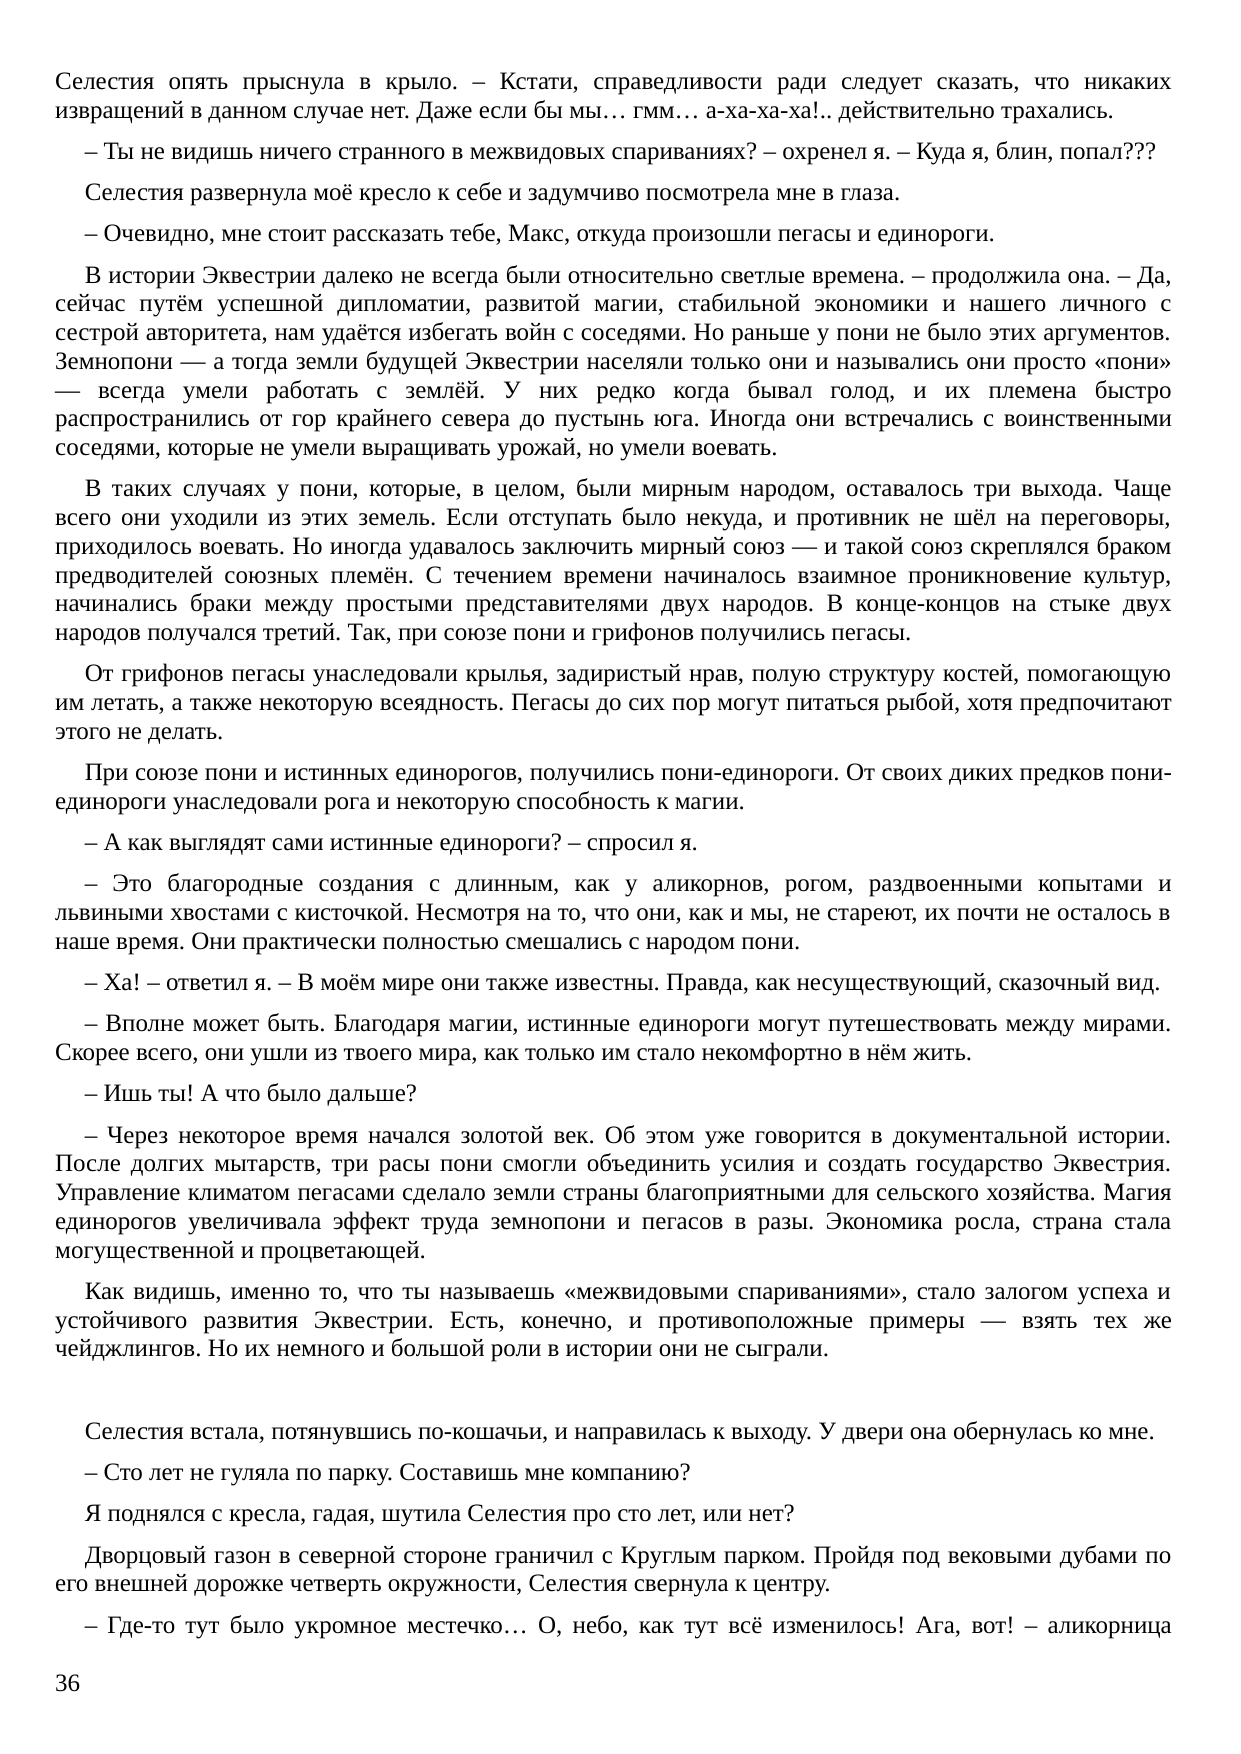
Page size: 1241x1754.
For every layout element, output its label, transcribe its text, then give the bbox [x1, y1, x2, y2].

text – А как выглядят сами истинные единороги? – спросил я. [55, 827, 1173, 856]
text – Ишь ты! А что было дальше? [55, 1078, 1173, 1107]
text Селестия развернула моё кресло к себе и задумчиво посмотрела мне в глаза. [55, 177, 1173, 206]
text Как видишь, именно то, что ты называешь «межвидовыми спариваниями», стало залогом успеха и устойчивого развития Эквестрии. Есть, конечно, и противоположные примеры — взять тех же чейджлингов. Но их немного и большой роли в истории они не сыграли. [55, 1276, 1173, 1362]
text – Через некоторое время начался золотой век. Об этом уже говорится в документальной истории. После долгих мытарств, три расы пони смогли объединить усилия и создать государство Эквестрия. Управление климатом пегасами сделало земли страны благоприятными для сельского хозяйства. Магия единорогов увеличивала эффект труда земнопони и пегасов в разы. Экономика росла, страна стала могущественной и процветающей. [55, 1120, 1173, 1263]
text – Очевидно, мне стоит рассказать тебе, Макс, откуда произошли пегасы и единороги. [55, 218, 1173, 247]
text – Вполне может быть. Благодаря магии, истинные единороги могут путешествовать между мирами. Скорее всего, они ушли из твоего мира, как только им стало некомфортно в нём жить. [55, 1008, 1173, 1066]
text – Где-то тут было укромное местечко… О, небо, как тут всё изменилось! Ага, вот! – аликорница [55, 1610, 1173, 1638]
text – Ты не видишь ничего странного в межвидовых спариваниях? – охренел я. – Куда я, блин, попал??? [55, 136, 1173, 165]
text – Ха! – ответил я. – В моём мире они также известны. Правда, как несуществующий, сказочный вид. [55, 967, 1173, 996]
text Селестия встала, потянувшись по-кошачьи, и направилась к выходу. У двери она обернулась ко мне. [55, 1416, 1173, 1445]
text – Это благородные создания с длинным, как у аликорнов, рогом, раздвоенными копытами и львиными хвостами с кисточкой. Несмотря на то, что они, как и мы, не стареют, их почти не осталось в наше время. Они практически полностью смешались с народом пони. [55, 868, 1173, 955]
text Дворцовый газон в северной стороне граничил с Круглым парком. Пройдя под вековыми дубами по его внешней дорожке четверть окружности, Селестия свернула к центру. [55, 1540, 1173, 1597]
text – Сто лет не гуляла по парку. Составишь мне компанию? [55, 1457, 1173, 1486]
text Селестия опять прыснула в крыло. – Кстати, справедливости ради следует сказать, что никаких извращений в данном случае нет. Даже если бы мы… гмм… а-ха-ха-ха!.. действительно трахались. [55, 66, 1173, 123]
text При союзе пони и истинных единорогов, получились пони-единороги. От своих диких предков пони-единороги унаследовали рога и некоторую способность к магии. [55, 757, 1173, 815]
text От грифонов пегасы унаследовали крылья, задиристый нрав, полую структуру костей, помогающую им летать, а также некоторую всеядность. Пегасы до сих пор могут питаться рыбой, хотя предпочитают этого не делать. [55, 658, 1173, 745]
text В таких случаях у пони, которые, в целом, были мирным народом, оставалось три выхода. Чаще всего они уходили из этих земель. Если отступать было некуда, и противник не шёл на переговоры, приходилось воевать. Но иногда удавалось заключить мирный союз — и такой союз скреплялся браком предводителей союзных племён. С течением времени начиналось взаимное проникновение культур, начинались браки между простыми представителями двух народов. В конце-концов на стыке двух народов получался третий. Так, при союзе пони и грифонов получились пегасы. [55, 473, 1173, 646]
text В истории Эквестрии далеко не всегда были относительно светлые времена. – продолжила она. – Да, сейчас путём успешной дипломатии, развитой магии, стабильной экономики и нашего личного с сестрой авторитета, нам удаётся избегать войн с соседями. Но раньше у пони не было этих аргументов. Земнопони — а тогда земли будущей Эквестрии населяли только они и назывались они просто «пони» — всегда умели работать с землёй. У них редко когда бывал голод, и их племена быстро распространились от гор крайнего севера до пустынь юга. Иногда они встречались с воинственными соседями, которые не умели выращивать урожай, но умели воевать. [55, 260, 1173, 461]
text Я поднялся с кресла, гадая, шутила Селестия про сто лет, или нет? [55, 1498, 1173, 1527]
